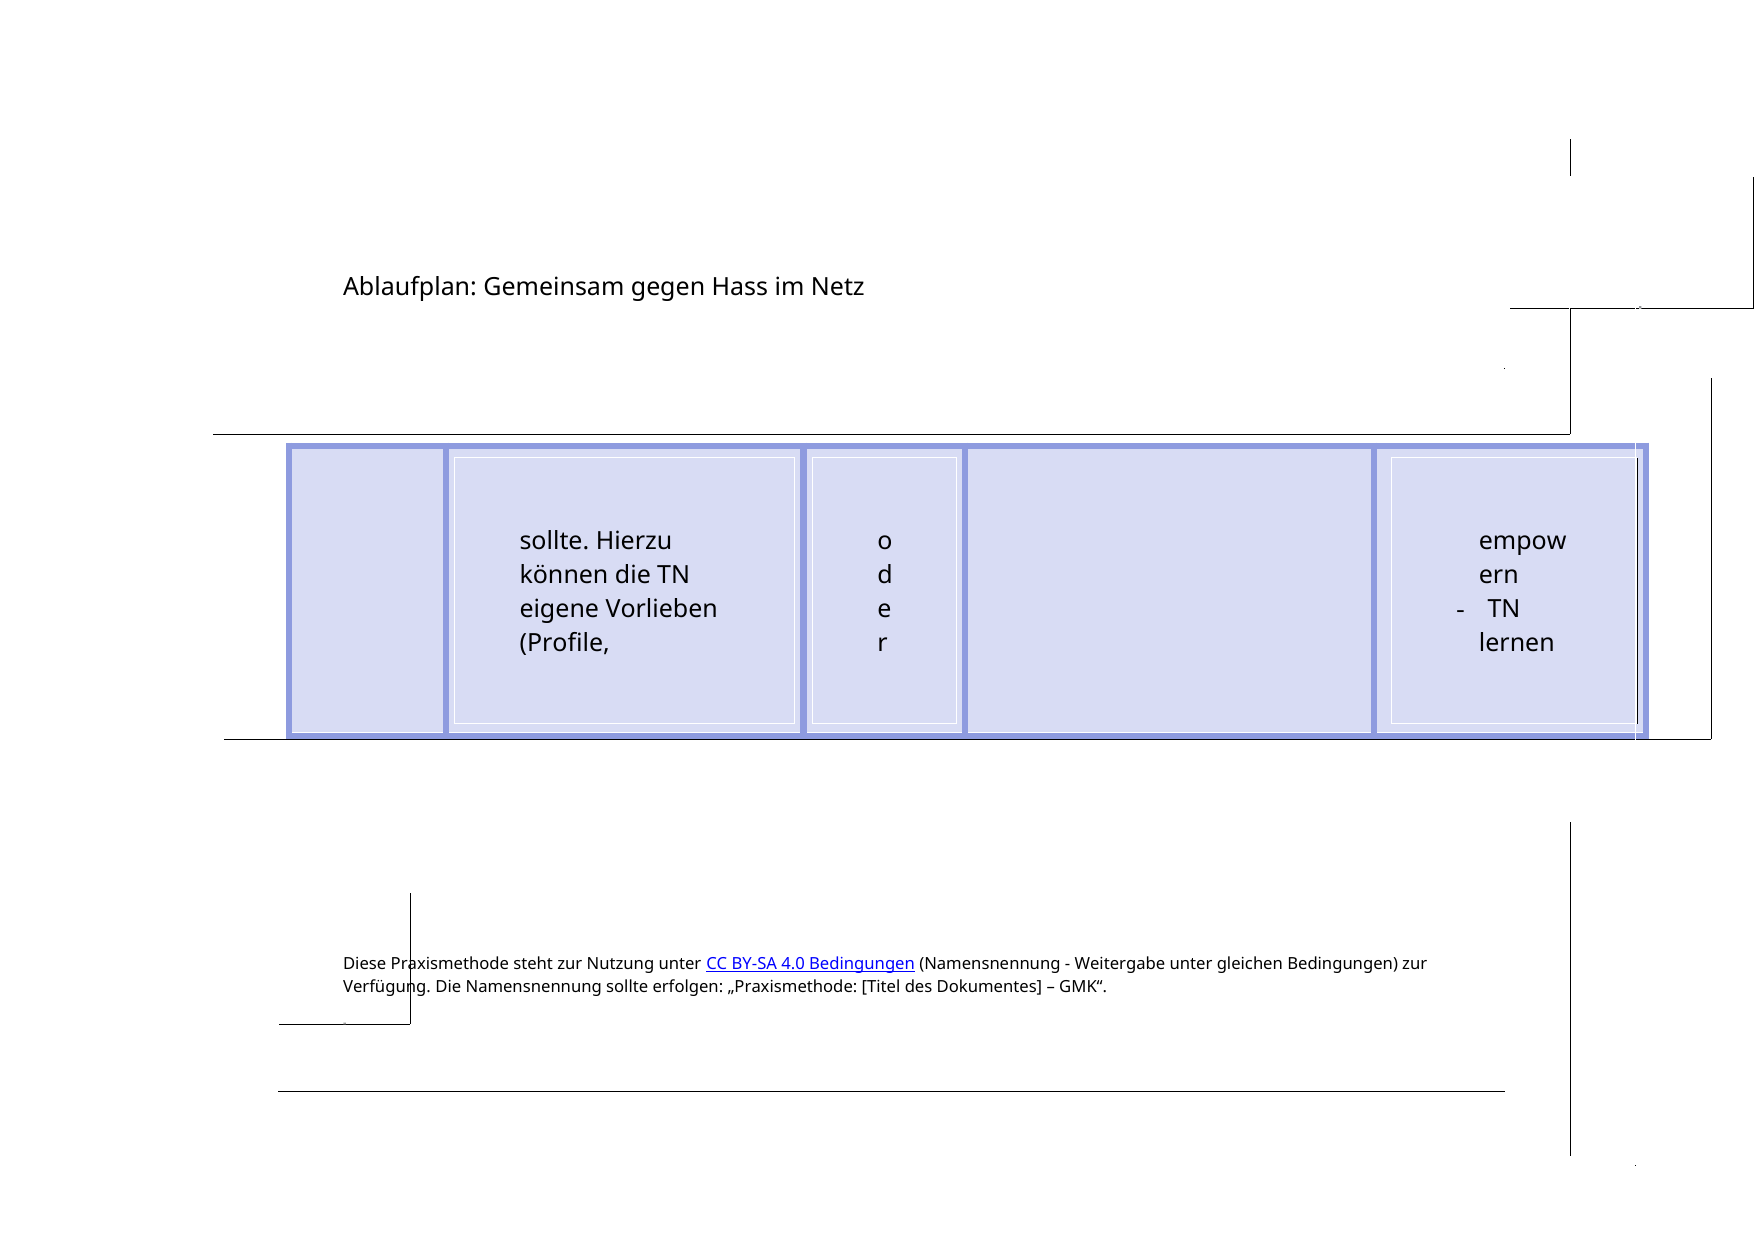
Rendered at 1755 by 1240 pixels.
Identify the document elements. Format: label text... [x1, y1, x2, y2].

table_cell [292, 449, 443, 732]
table_cell [968, 449, 1371, 732]
table_cell empowern TN lernen [1377, 449, 1635, 732]
table_cell sollte. Hierzu können die TN eigene Vorlieben (Profile, [449, 449, 800, 732]
table_cell oder [807, 449, 962, 732]
